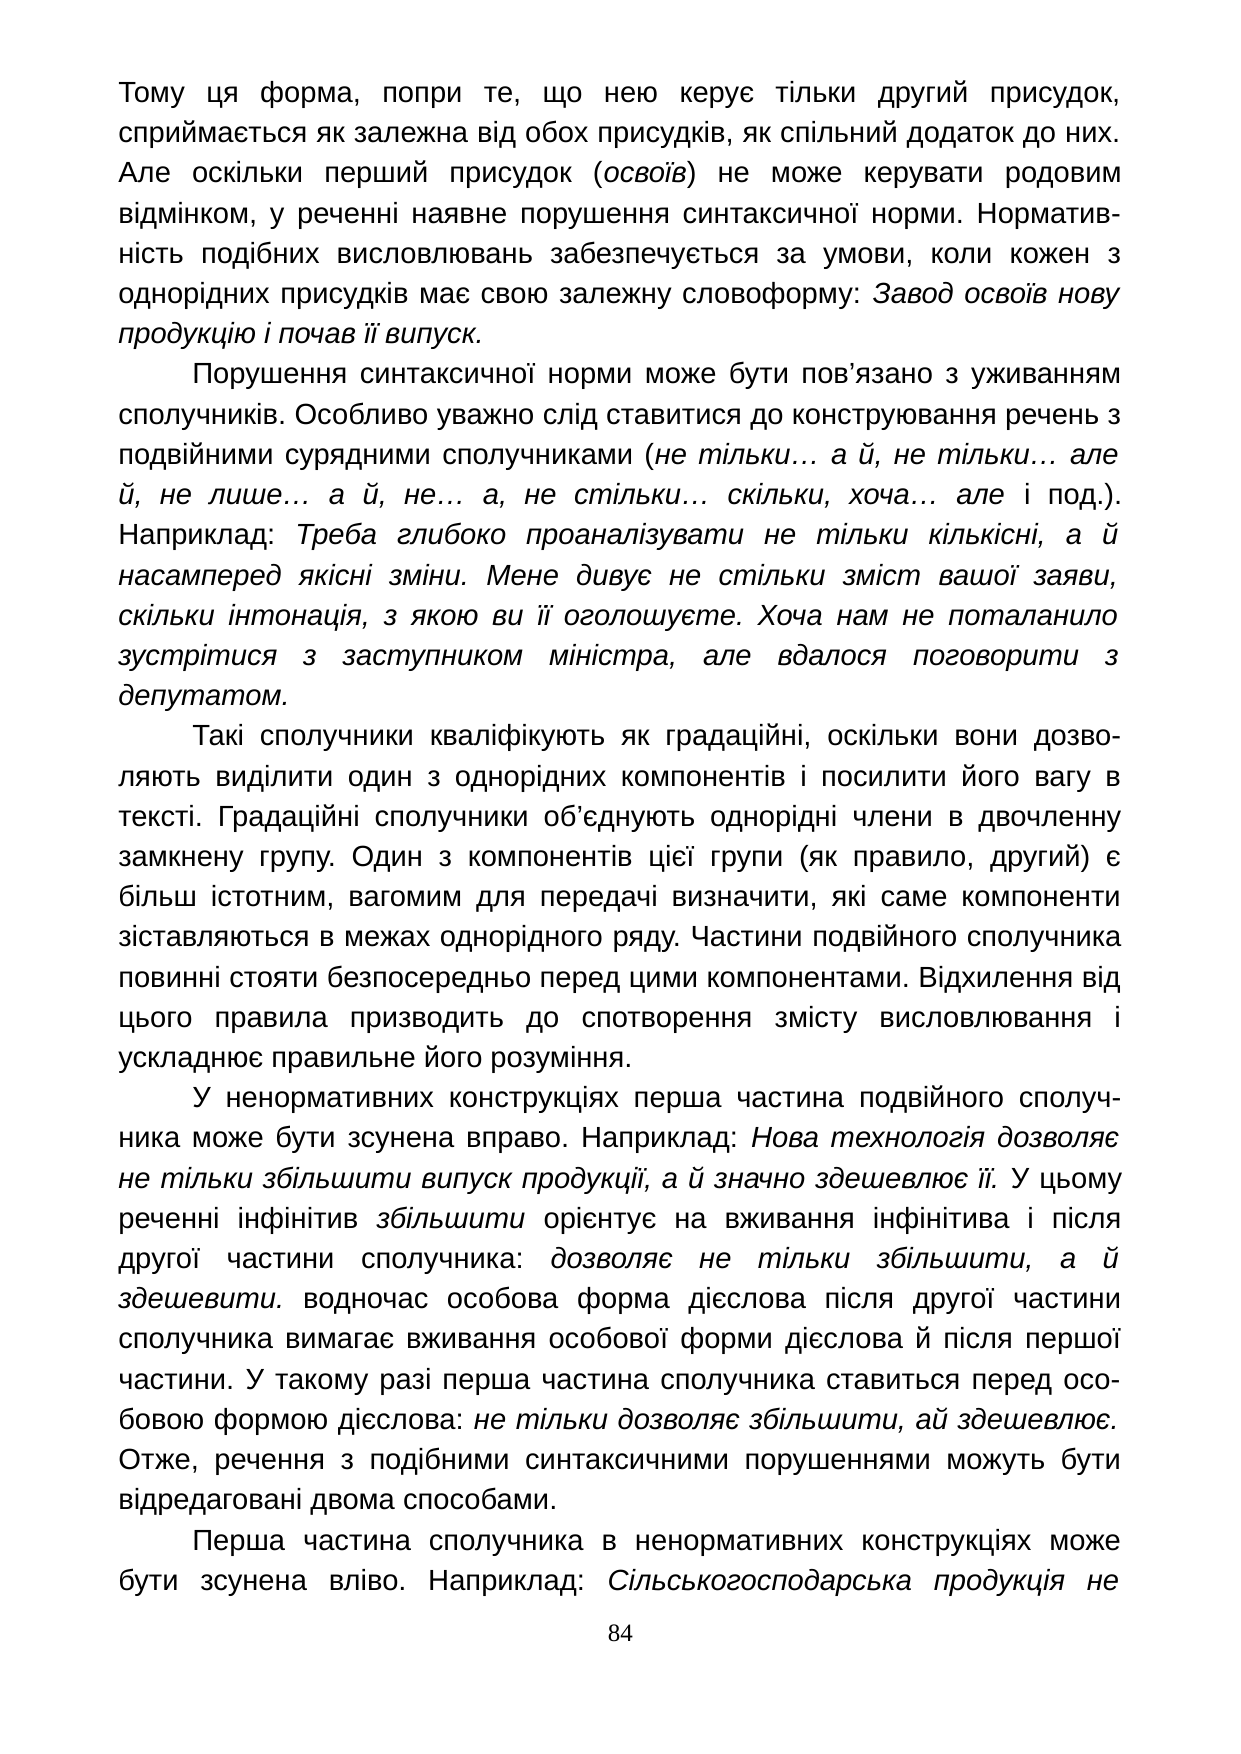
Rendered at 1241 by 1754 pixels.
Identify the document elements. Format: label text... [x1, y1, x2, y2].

text Порушення синтаксичної норми може бути пов’язано з уживанням сполучників. Особливо уважно слід ставитися до конструювання речень з подвійними сурядними сполучниками (не тільки… а й, не тільки… але й, не лише… а й, не… а, не стільки… скільки, хоча… але і под.). Наприклад: Треба глибоко проаналізувати не тільки кількісні, а й насамперед якісні зміни. Мене дивує не стільки зміст вашої заяви, скільки інтонація, з якою ви її оголошуєте. Хоча нам не поталанило зустрітися з заступником міністра, але вдалося поговорити з депутатом. [118, 356, 1122, 712]
text У ненормативних конструкціях перша частина подвійного сполуч-ника може бути зсунена вправо. Наприклад: Нова технологія дозволяє не тільки збільшити випуск продукції, а й значно здешевлює її. У цьому реченні інфінітив збільшити орієнтує на вживання інфінітива і після другої частини сполучника: дозволяє не тільки збільшити, а й здешевити. водночас особова форма дієслова після другої частини сполучника вимагає вживання особової форми дієслова й після першої частини. У такому разі перша частина сполучника ставиться перед осо-бовою формою дієслова: не тільки дозволяє збільшити, ай здешевлює. Отже, речення з подібними синтаксичними порушеннями можуть бути відредаговані двома способами. [118, 1080, 1122, 1516]
text Такі сполучники кваліфікують як градаційні, оскільки вони дозво-ляють виділити один з однорідних компонентів і посилити його вагу в тексті. Градаційні сполучники об’єднують однорідні члени в двочленну замкнену групу. Один з компонентів цієї групи (як правило, другий) є більш істотним, вагомим для передачі визначити, які саме компоненти зіставляються в межах однорідного ряду. Частини подвійного сполучника повинні стояти безпосередньо перед цими компонентами. Відхилення від цього правила призводить до спотворення змісту висловлювання і ускладнює правильне його розуміння. [118, 718, 1122, 1073]
text Перша частина сполучника в ненормативних конструкціях може бути зсунена вліво. Наприклад: Сільськогосподарська продукція не [118, 1522, 1122, 1596]
text Тому ця форма, попри те, що нею керує тільки другий присудок, сприймається як залежна від обох присудків, як спільний додаток до них. Але оскільки перший присудок (освоїв) не може керувати родовим відмінком, у реченні наявне порушення синтаксичної норми. Норматив-ність подібних висловлювань забезпечується за умови, коли кожен з однорідних присудків має свою залежну словоформу: Завод освоїв нову продукцію і почав її випуск. [118, 75, 1122, 350]
